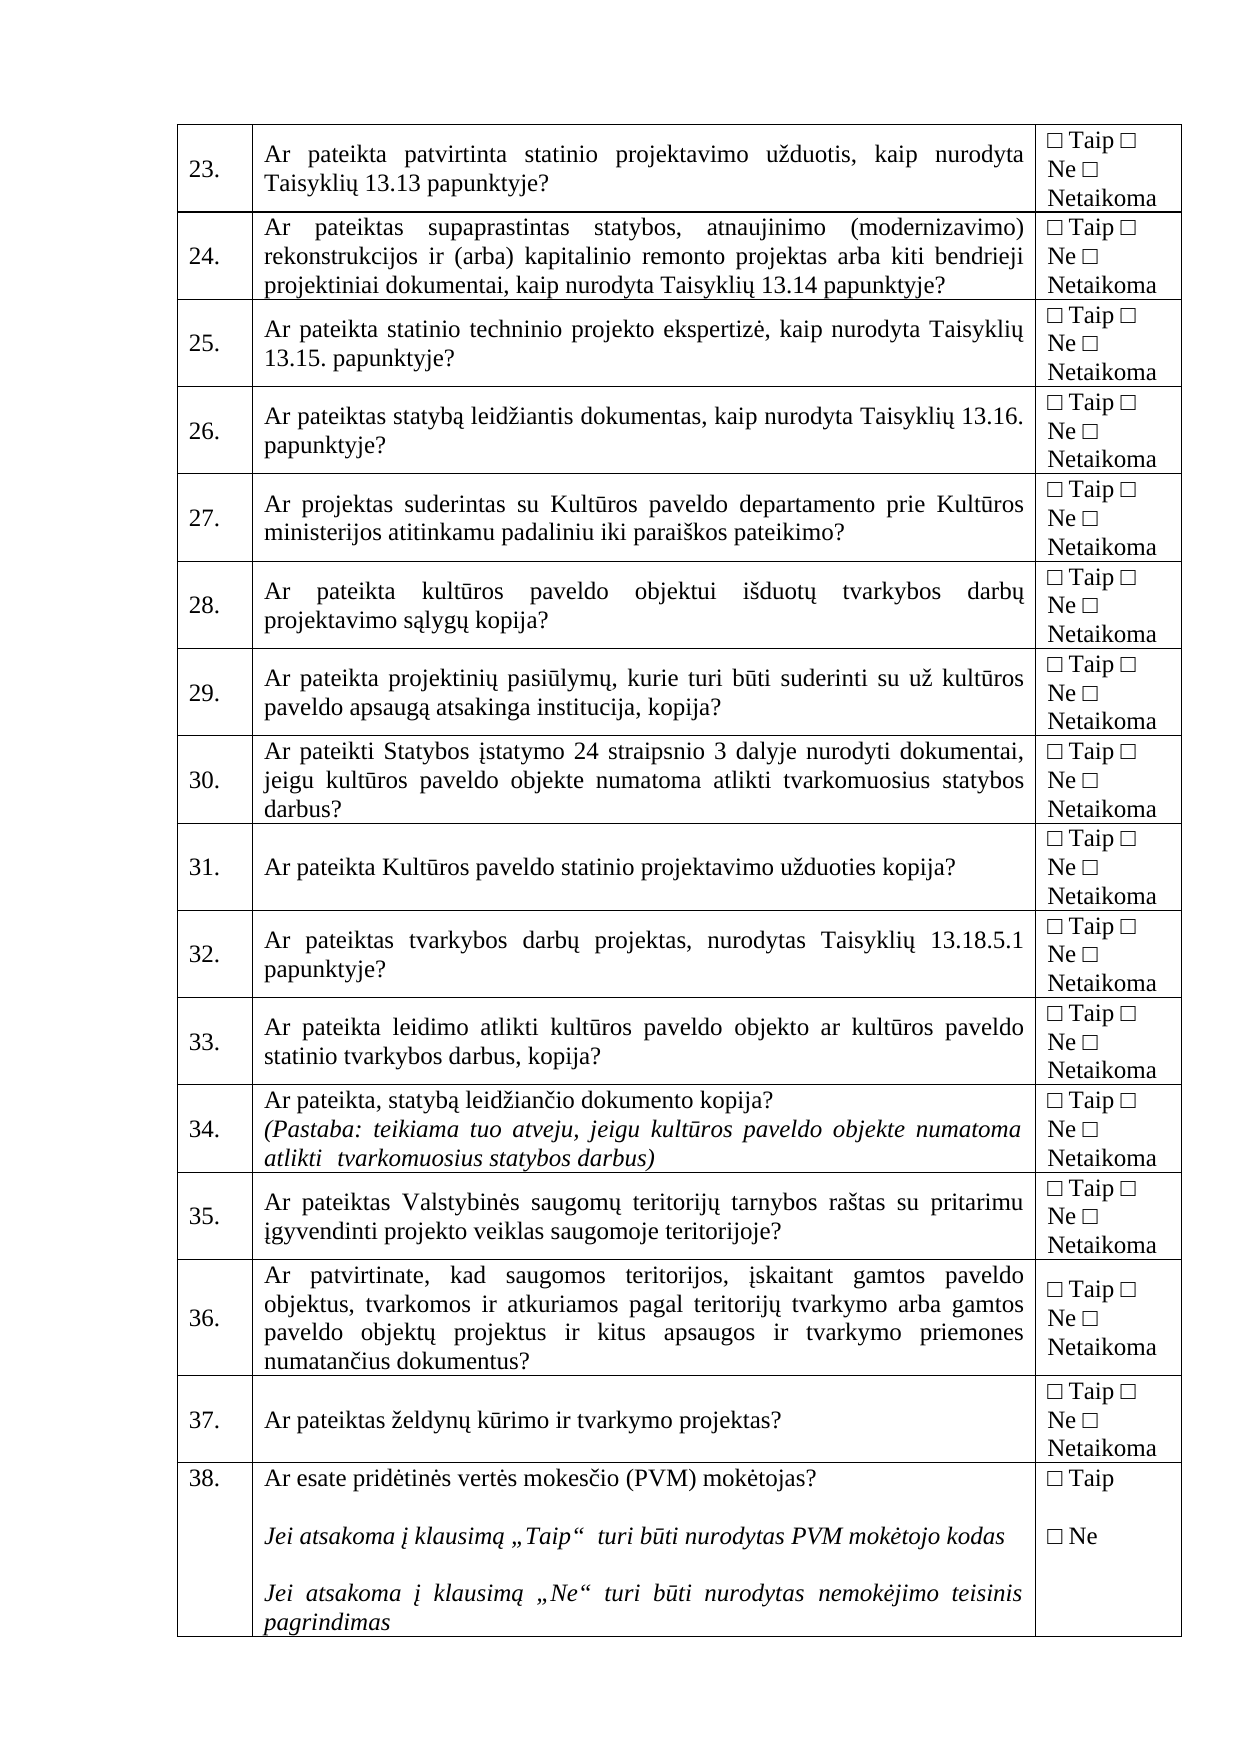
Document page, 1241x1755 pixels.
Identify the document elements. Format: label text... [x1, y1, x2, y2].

table_cell Ar pateikta patvirtinta statinio projektavimo užduotis, kaip nurodyta Taisyklių 13.13 papunktyje? [253, 125, 1035, 211]
table_cell Ar pateiktas supaprastintas statybos, atnaujinimo (modernizavimo) rekonstrukcijos ir (arba) kapitalinio remonto projektas arba kiti bendrieji projektiniai dokumentai, kaip nurodyta Taisyklių 13.14 papunktyje? [253, 213, 1035, 299]
table_cell 37. [178, 1376, 252, 1462]
table_cell 27. [178, 474, 252, 561]
table_cell Ar pateiktas želdynų kūrimo ir tvarkymo projektas? [253, 1376, 1035, 1462]
table_cell Ar pateikta, statybą leidžiančio dokumento kopija? (Pastaba: teikiama tuo atveju, jeigu kultūros paveldo objekte numatoma atlikti tvarkomuosius statybos darbus) [253, 1085, 1035, 1172]
table_cell 29. [178, 649, 252, 735]
table_cell □ Taip □ Ne □ Netaikoma [1036, 1376, 1181, 1462]
table_cell □ Taip □ Ne □ Netaikoma [1036, 998, 1181, 1084]
table_cell 30. [178, 736, 252, 822]
table_cell □ Taip □ Ne □ Netaikoma [1036, 736, 1181, 822]
table_cell Ar pateikti Statybos įstatymo 24 straipsnio 3 dalyje nurodyti dokumentai, jeigu kultūros paveldo objekte numatoma atlikti tvarkomuosius statybos darbus? [253, 736, 1035, 822]
table_cell Ar pateikta statinio techninio projekto ekspertizė, kaip nurodyta Taisyklių 13.15. papunktyje? [253, 300, 1035, 386]
table_cell 36. [178, 1260, 252, 1375]
table_cell □ Taip □ Ne □ Netaikoma [1036, 1173, 1181, 1259]
table_cell □ Taip □ Ne □ Netaikoma [1036, 824, 1181, 910]
table_cell Ar patvirtinate, kad saugomos teritorijos, įskaitant gamtos paveldo objektus, tvarkomos ir atkuriamos pagal teritorijų tvarkymo arba gamtos paveldo objektų projektus ir kitus apsaugos ir tvarkymo priemones numatančius dokumentus? [253, 1260, 1035, 1375]
table_cell 32. [178, 911, 252, 997]
table_cell Ar esate pridėtinės vertės mokesčio (PVM) mokėtojas? Jei atsakoma į klausimą „Taip“ turi būti nurodytas PVM mokėtojo kodas Jei atsakoma į klausimą „Ne“ turi būti nurodytas nemokėjimo teisinis pagrindimas [253, 1463, 1035, 1636]
table_cell Ar pateiktas Valstybinės saugomų teritorijų tarnybos raštas su pritarimu įgyvendinti projekto veiklas saugomoje teritorijoje? [253, 1173, 1035, 1259]
table_cell 26. [178, 387, 252, 473]
table_cell □ Taip □ Ne □ Netaikoma [1036, 474, 1181, 561]
table_cell Ar projektas suderintas su Kultūros paveldo departamento prie Kultūros ministerijos atitinkamu padaliniu iki paraiškos pateikimo? [253, 474, 1035, 561]
table_cell Ar pateikta Kultūros paveldo statinio projektavimo užduoties kopija? [253, 824, 1035, 910]
table_cell Ar pateiktas statybą leidžiantis dokumentas, kaip nurodyta Taisyklių 13.16. papunktyje? [253, 387, 1035, 473]
table_cell □ Taip □ Ne □ Netaikoma [1036, 1085, 1181, 1172]
table_cell 25. [178, 300, 252, 386]
table_cell Ar pateikta projektinių pasiūlymų, kurie turi būti suderinti su už kultūros paveldo apsaugą atsakinga institucija, kopija? [253, 649, 1035, 735]
table_cell □ Taip □ Ne □ Netaikoma [1036, 387, 1181, 473]
table_cell 34. [178, 1085, 252, 1172]
table_cell 24. [178, 213, 252, 299]
table_cell 38. [178, 1463, 252, 1636]
table_cell □ Taip □ Ne [1036, 1463, 1181, 1636]
table_cell □ Taip □ Ne □ Netaikoma [1036, 300, 1181, 386]
table_cell 31. [178, 824, 252, 910]
table_cell Ar pateikta leidimo atlikti kultūros paveldo objekto ar kultūros paveldo statinio tvarkybos darbus, kopija? [253, 998, 1035, 1084]
table_cell □ Taip □ Ne □ Netaikoma [1036, 125, 1181, 211]
table_cell 35. [178, 1173, 252, 1259]
table_cell □ Taip □ Ne □ Netaikoma [1036, 649, 1181, 735]
table_cell 28. [178, 562, 252, 648]
table_cell □ Taip □ Ne □ Netaikoma [1036, 911, 1181, 997]
table_cell □ Taip □ Ne □ Netaikoma [1036, 213, 1181, 299]
table_cell 33. [178, 998, 252, 1084]
table_cell □ Taip □ Ne □ Netaikoma [1036, 1260, 1181, 1375]
table_cell □ Taip □ Ne □ Netaikoma [1036, 562, 1181, 648]
table_cell Ar pateiktas tvarkybos darbų projektas, nurodytas Taisyklių 13.18.5.1 papunktyje? [253, 911, 1035, 997]
table_cell Ar pateikta kultūros paveldo objektui išduotų tvarkybos darbų projektavimo sąlygų kopija? [253, 562, 1035, 648]
table_cell 23. [178, 125, 252, 211]
